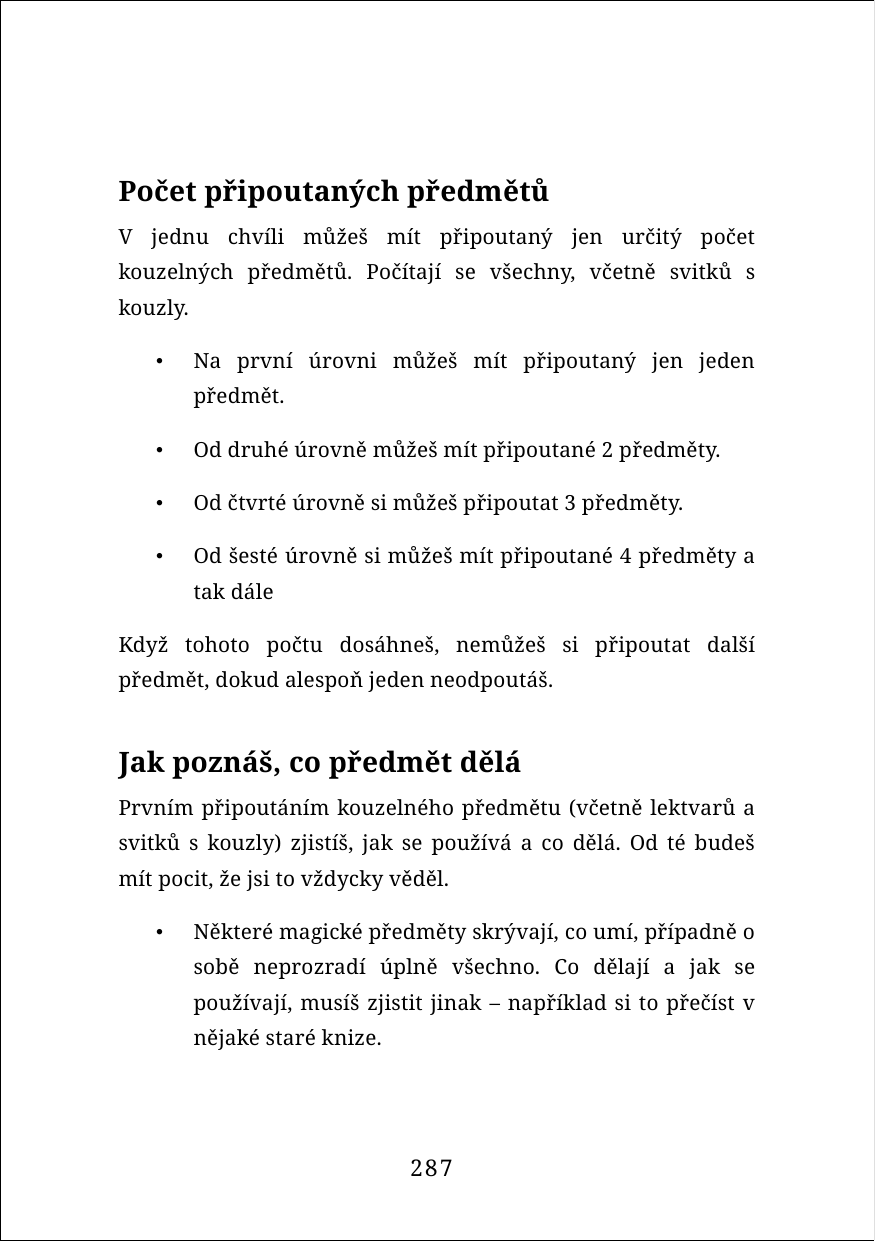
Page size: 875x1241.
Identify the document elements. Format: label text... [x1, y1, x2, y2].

text Když tohoto počtu dosáhneš, nemůžeš si připoutat další předmět, dokud alespoň jeden neodpoutáš. [118, 630, 756, 694]
text Prvním připoutáním kouzelného předmětu (včetně lektvarů a svitků s kouzly) zjistíš, jak se používá a co dělá. Od té budeš mít pocit, že jsi to vždycky věděl. [118, 793, 756, 892]
list Na první úrovni můžeš mít připoutaný jen jeden předmět. [156, 346, 756, 410]
text V jednu chvíli můžeš mít připoutaný jen určitý počet kouzelných předmětů. Počítají se všechny, včetně svitků s kouzly. [118, 222, 756, 321]
list Od druhé úrovně můžeš mít připoutané 2 předměty. [156, 435, 756, 463]
subtitle Jak poznáš, co předmět dělá [118, 742, 756, 781]
list Od šesté úrovně si můžeš mít připoutané 4 předměty a tak dále [156, 541, 756, 605]
list Některé magické předměty skrývají, co umí, případně o sobě neprozradí úplně všechno. Co dělají a jak se používají, musíš zjistit jinak – například si to přečíst v nějaké staré knize. [156, 917, 756, 1052]
list Od čtvrté úrovně si můžeš připoutat 3 předměty. [156, 488, 756, 517]
subtitle Počet připoutaných předmětů [118, 172, 756, 210]
